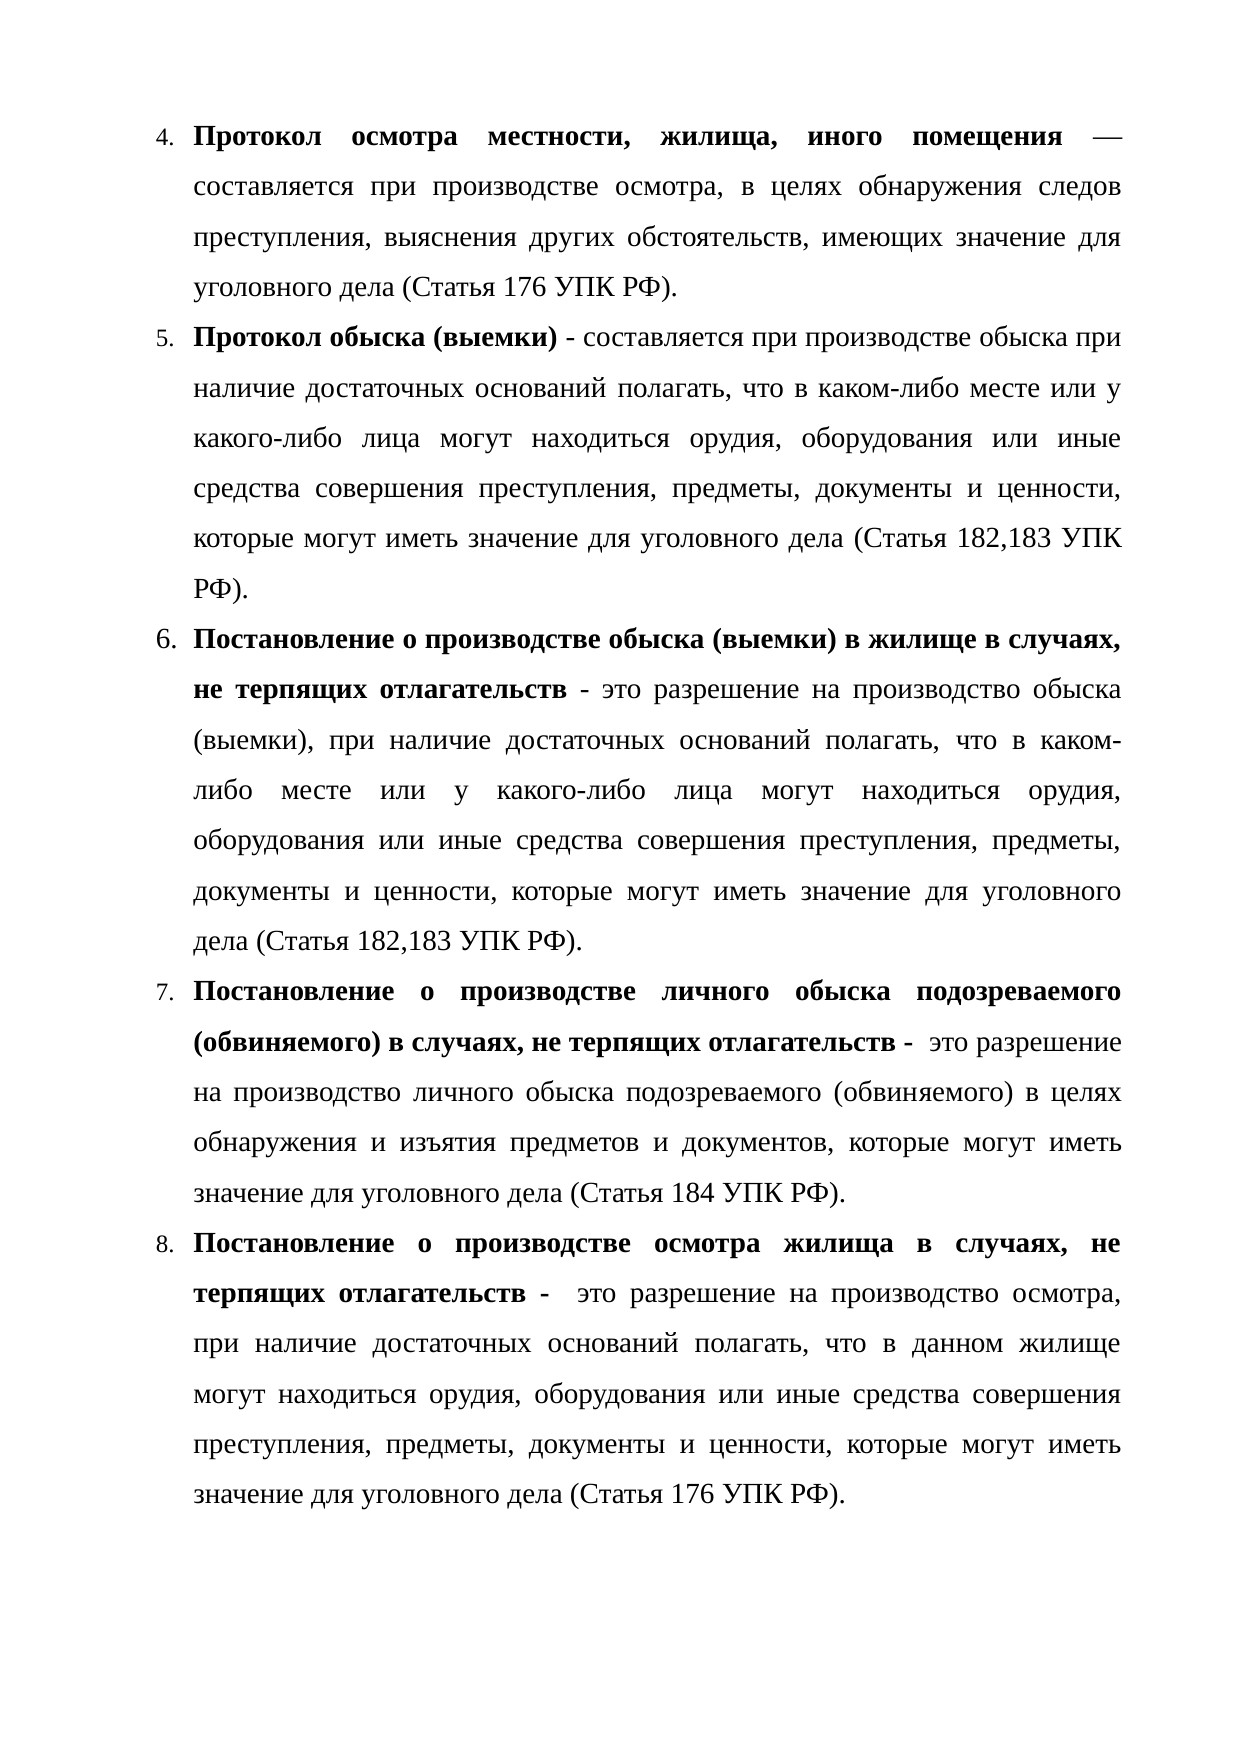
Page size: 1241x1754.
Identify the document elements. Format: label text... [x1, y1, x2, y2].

list Постановление о производстве осмотра жилища в случаях, не терпящих отлагательств - это разрешение на производство осмотра, при наличие достаточных оснований полагать, что в данном жилище могут находиться орудия, оборудования или иные средства совершения преступления, предметы, документы и ценности, которые могут иметь значение для уголовного дела (Статья 176 УПК РФ). [156, 1225, 1122, 1510]
list Протокол обыска (выемки) - составляется при производстве обыска при наличие достаточных оснований полагать, что в каком-либо месте или у какого-либо лица могут находиться орудия, оборудования или иные средства совершения преступления, предметы, документы и ценности, которые могут иметь значение для уголовного дела (Статья 182,183 УПК РФ). [156, 319, 1122, 604]
list Постановление о производстве обыска (выемки) в жилище в случаях, не терпящих отлагательств - это разрешение на производство обыска (выемки), при наличие достаточных оснований полагать, что в каком-либо месте или у какого-либо лица могут находиться орудия, оборудования или иные средства совершения преступления, предметы, документы и ценности, которые могут иметь значение для уголовного дела (Статья 182,183 УПК РФ). [156, 621, 1122, 957]
list Постановление о производстве личного обыска подозреваемого (обвиняемого) в случаях, не терпящих отлагательств - это разрешение на производство личного обыска подозреваемого (обвиняемого) в целях обнаружения и изъятия предметов и документов, которые могут иметь значение для уголовного дела (Статья 184 УПК РФ). [156, 973, 1122, 1208]
list Протокол осмотра местности, жилища, иного помещения — составляется при производстве осмотра, в целях обнаружения следов преступления, выяснения других обстоятельств, имеющих значение для уголовного дела (Статья 176 УПК РФ). [156, 118, 1122, 303]
